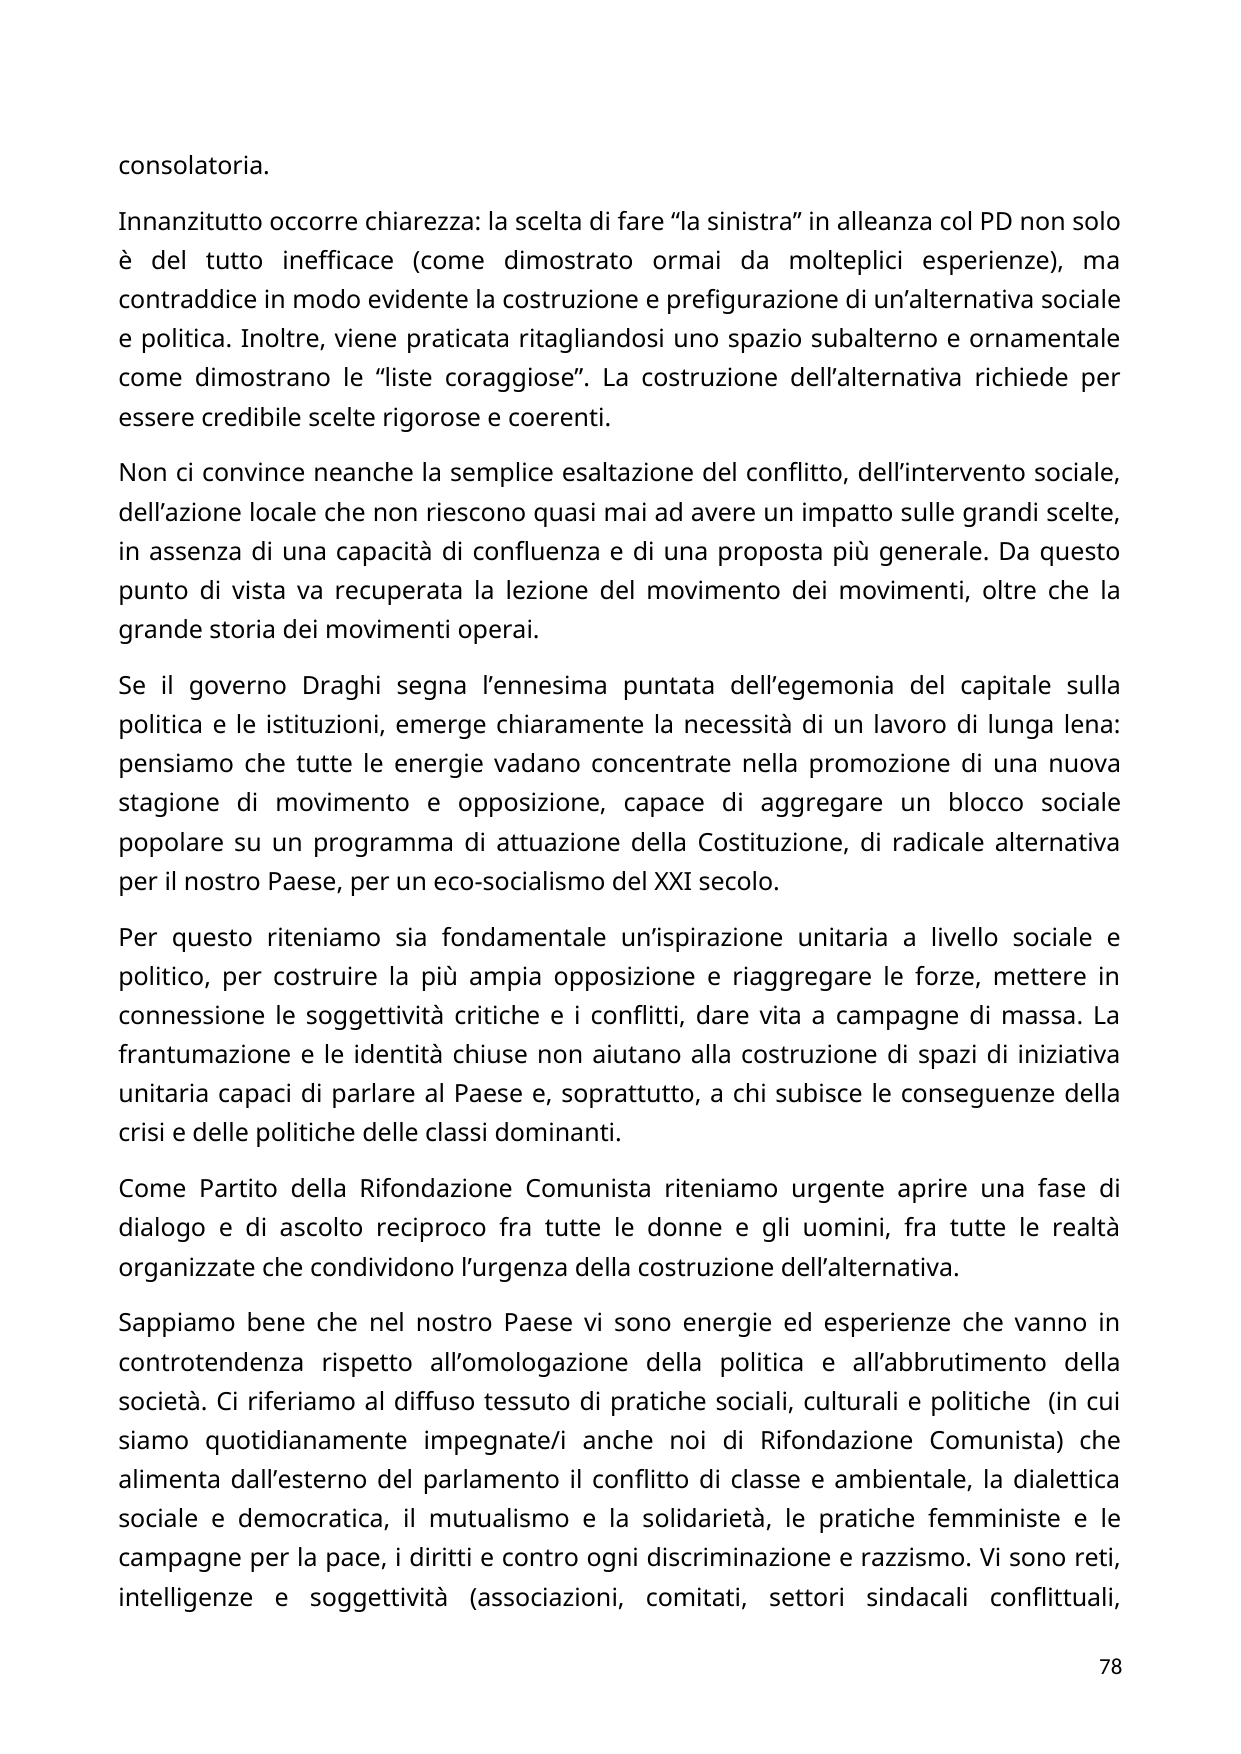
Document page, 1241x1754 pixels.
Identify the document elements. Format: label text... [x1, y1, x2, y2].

text Se il governo Draghi segna l’ennesima puntata dell’egemonia del capitale sulla politica e le istituzioni, emerge chiaramente la necessità di un lavoro di lunga lena: pensiamo che tutte le energie vadano concentrate nella promozione di una nuova stagione di movimento e opposizione, capace di aggregare un blocco sociale popolare su un programma di attuazione della Costituzione, di radicale alternativa per il nostro Paese, per un eco-socialismo del XXI secolo. [118, 668, 1122, 897]
text Non ci convince neanche la semplice esaltazione del conflitto, dell’intervento sociale, dell’azione locale che non riescono quasi mai ad avere un impatto sulle grandi scelte, in assenza di una capacità di confluenza e di una proposta più generale. Da questo punto di vista va recuperata la lezione del movimento dei movimenti, oltre che la grande storia dei movimenti operai. [118, 455, 1122, 646]
text Per questo riteniamo sia fondamentale un’ispirazione unitaria a livello sociale e politico, per costruire la più ampia opposizione e riaggregare le forze, mettere in connessione le soggettività critiche e i conflitti, dare vita a campagne di massa. La frantumazione e le identità chiuse non aiutano alla costruzione di spazi di iniziativa unitaria capaci di parlare al Paese e, soprattutto, a chi subisce le conseguenze della crisi e delle politiche delle classi dominanti. [118, 919, 1122, 1149]
text Sappiamo bene che nel nostro Paese vi sono energie ed esperienze che vanno in controtendenza rispetto all’omologazione della politica e all’abbrutimento della società. Ci riferiamo al diffuso tessuto di pratiche sociali, culturali e politiche (in cui siamo quotidianamente impegnate/i anche noi di Rifondazione Comunista) che alimenta dall’esterno del parlamento il conflitto di classe e ambientale, la dialettica sociale e democratica, il mutualismo e la solidarietà, le pratiche femministe e le campagne per la pace, i diritti e contro ogni discriminazione e razzismo. Vi sono reti, intelligenze e soggettività (associazioni, comitati, settori sindacali conflittuali, [118, 1305, 1122, 1613]
text consolatoria. [118, 148, 1122, 182]
text Come Partito della Rifondazione Comunista riteniamo urgente aprire una fase di dialogo e di ascolto reciproco fra tutte le donne e gli uomini, fra tutte le realtà organizzate che condividono l’urgenza della costruzione dell’alternativa. [118, 1171, 1122, 1283]
text Innanzitutto occorre chiarezza: la scelta di fare “la sinistra” in alleanza col PD non solo è del tutto inefficace (come dimostrato ormai da molteplici esperienze), ma contraddice in modo evidente la costruzione e prefigurazione di un’alternativa sociale e politica. Inoltre, viene praticata ritagliandosi uno spazio subalterno e ornamentale come dimostrano le “liste coraggiose”. La costruzione dell’alternativa richiede per essere credibile scelte rigorose e coerenti. [118, 203, 1122, 433]
